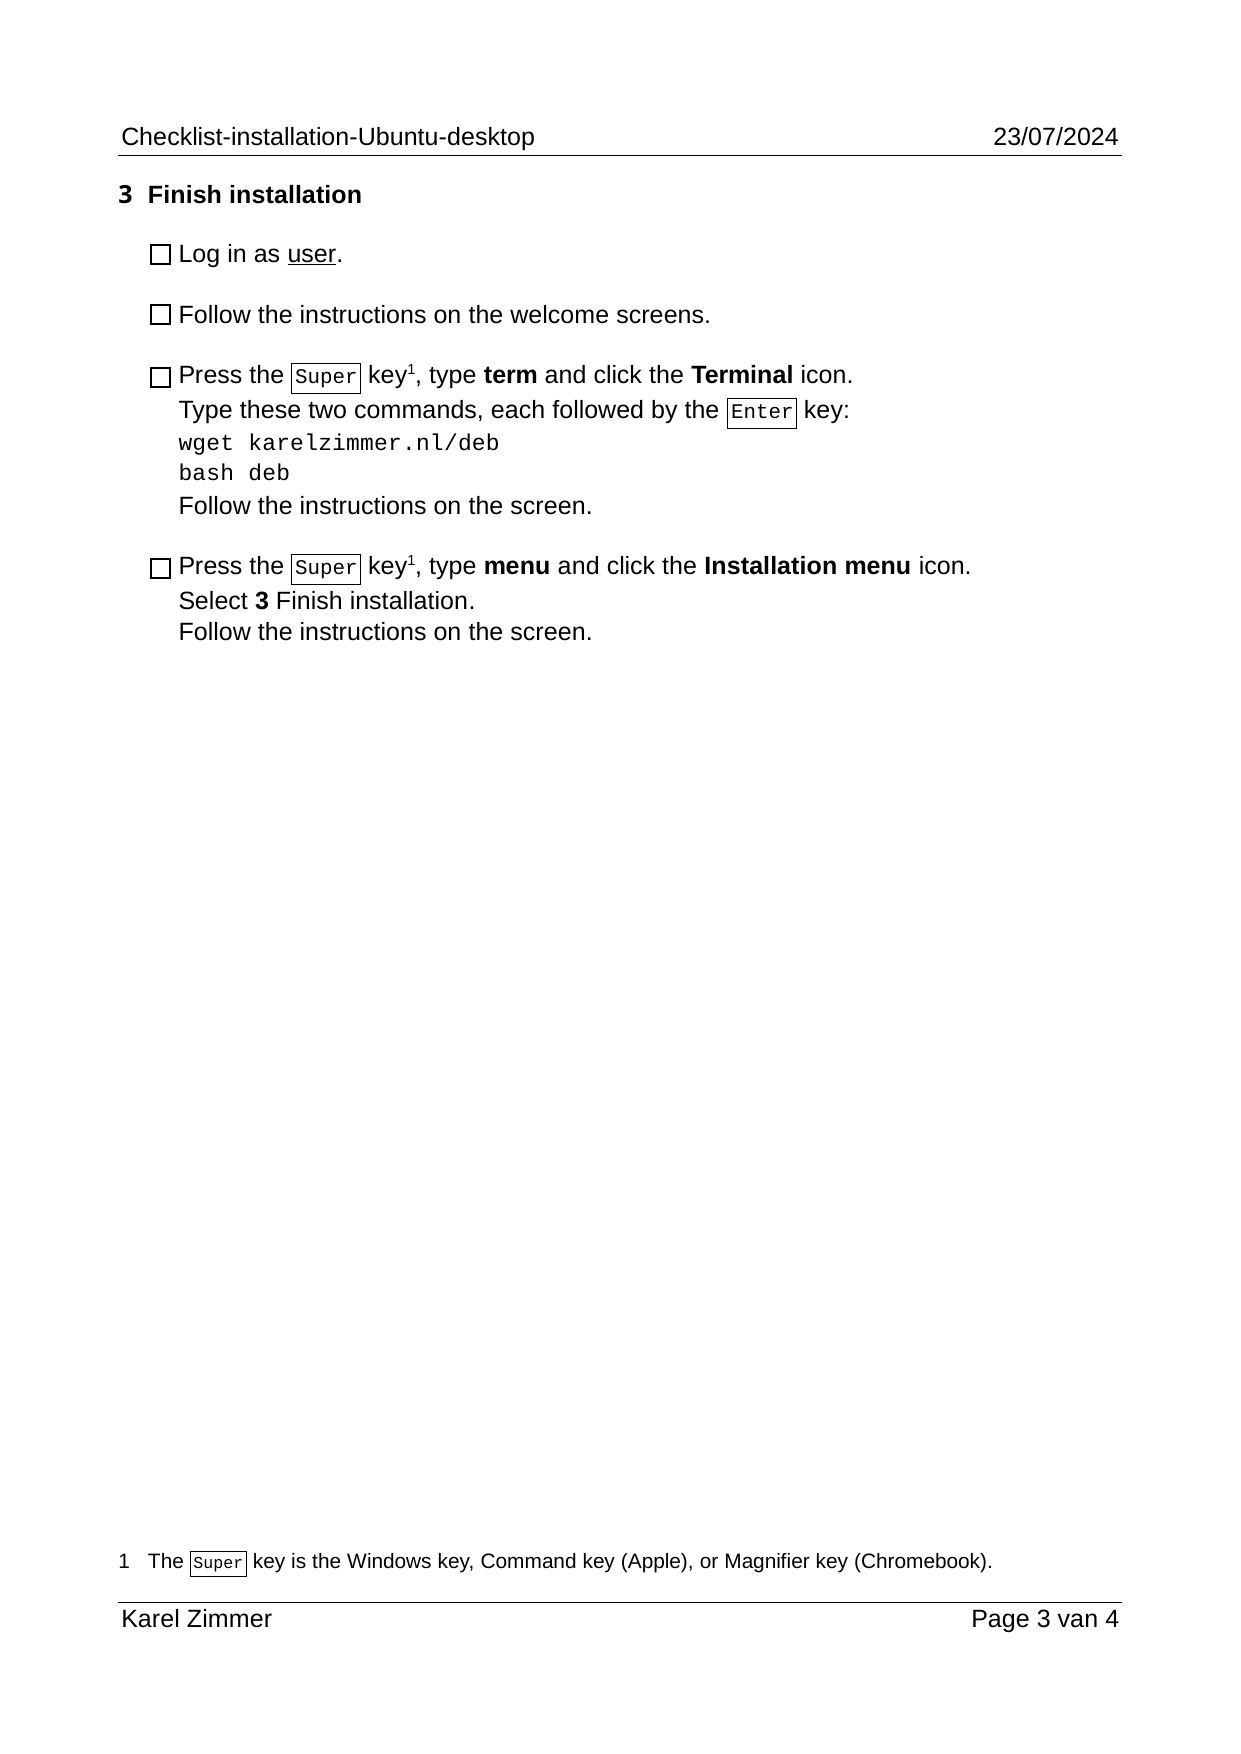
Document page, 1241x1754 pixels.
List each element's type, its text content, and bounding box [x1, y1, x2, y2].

table_cell [142, 551, 177, 586]
table_cell Press the Super key1, type menu and click the Installation menu icon. [177, 551, 1122, 586]
table_cell bash deb [177, 460, 1122, 491]
table_cell [142, 430, 177, 460]
table_cell [118, 300, 142, 330]
table_cell [142, 491, 177, 521]
table_cell [118, 330, 142, 360]
table_cell [118, 616, 142, 647]
table_cell [118, 551, 142, 586]
table_cell [118, 395, 142, 430]
table_cell [118, 586, 142, 616]
table_cell [142, 521, 177, 551]
table_cell [142, 330, 177, 360]
table_cell [142, 395, 177, 430]
table_header [142, 239, 177, 269]
table_cell [177, 269, 1122, 300]
table_cell [118, 521, 142, 551]
table_cell [177, 521, 1122, 551]
table_cell [118, 460, 142, 491]
table_cell [118, 491, 142, 521]
table_cell [142, 300, 177, 330]
table_cell [142, 616, 177, 647]
table_cell [142, 460, 177, 491]
table_header Log in as USER. [177, 239, 1122, 269]
table_cell wget karelzimmer.nl/deb [177, 430, 1122, 460]
table_cell [118, 269, 142, 300]
table_cell Type these two commands, each followed by the Enter key: [177, 395, 1122, 430]
table_cell [177, 330, 1122, 360]
table_header [118, 239, 142, 269]
table_cell Follow the instructions on the screen. [177, 616, 1122, 647]
table_cell [142, 586, 177, 616]
table_cell [142, 360, 177, 395]
table_cell Follow the instructions on the screen. [177, 491, 1122, 521]
table_cell [118, 360, 142, 395]
table_cell Press the Super key, type term and click the Terminal icon. [177, 360, 1122, 395]
table_cell Select 3 Finish installation. [177, 586, 1122, 616]
list Finish installation [118, 177, 1122, 211]
table_cell [142, 269, 177, 300]
table_cell Follow the instructions on the welcome screens. [177, 300, 1122, 330]
table_cell [118, 430, 142, 460]
